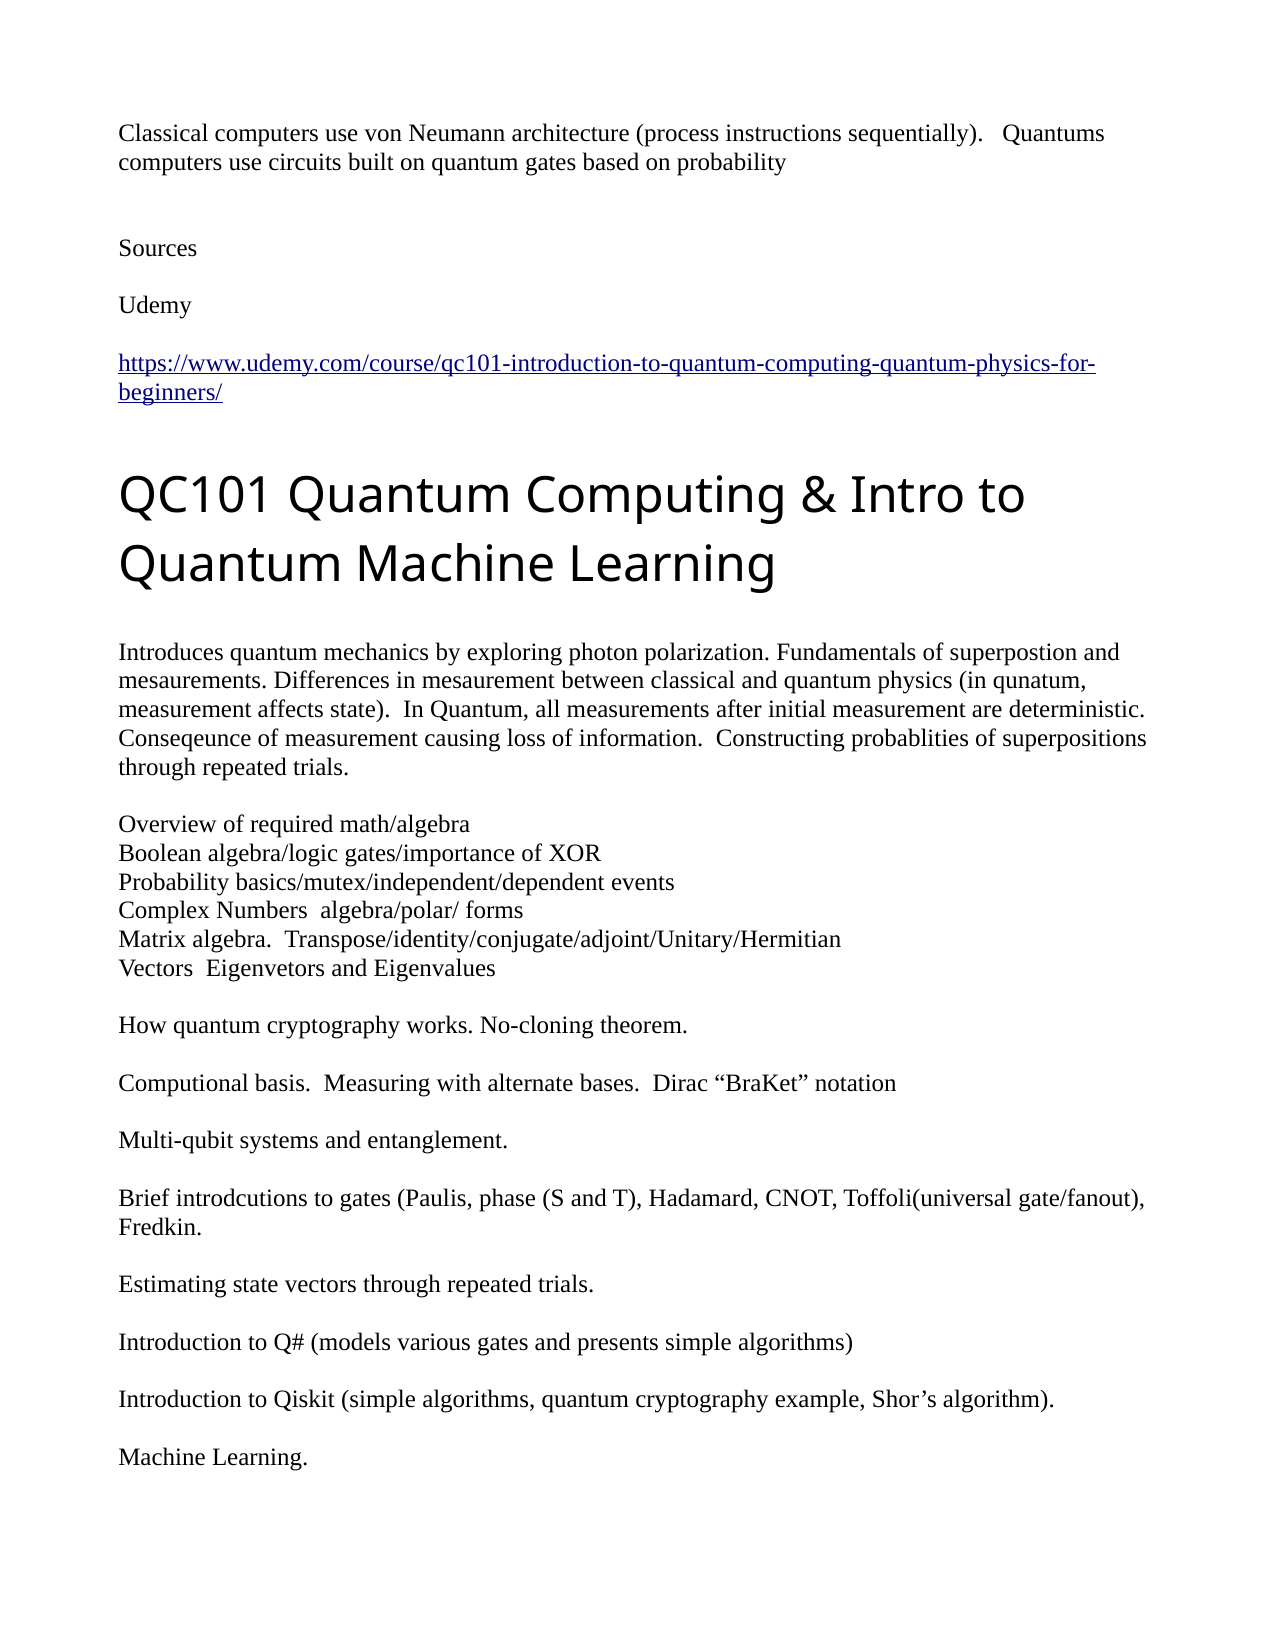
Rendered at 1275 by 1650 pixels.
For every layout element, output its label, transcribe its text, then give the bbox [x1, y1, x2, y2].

text Vectors Eigenvetors and Eigenvalues [118, 953, 1157, 982]
text How quantum cryptography works. No-cloning theorem. [118, 1011, 1157, 1039]
subtitle QC101 Quantum Computing & Intro to Quantum Machine Learning [118, 459, 1157, 596]
text Udemy [118, 291, 1157, 319]
text Classical computers use von Neumann architecture (process instructions sequentially). Quantums computers use circuits built on quantum gates based on probability [118, 118, 1157, 176]
text Complex Numbers algebra/polar/ forms [118, 896, 1157, 924]
text Brief introdcutions to gates (Paulis, phase (S and T), Hadamard, CNOT, Toffoli(universal gate/fanout), Fredkin. [118, 1183, 1157, 1241]
text Boolean algebra/logic gates/importance of XOR [118, 838, 1157, 867]
text Overview of required math/algebra [118, 809, 1157, 838]
text Probability basics/mutex/independent/dependent events [118, 867, 1157, 896]
text Multi-qubit systems and entanglement. [118, 1126, 1157, 1154]
text Sources [118, 233, 1157, 262]
text Estimating state vectors through repeated trials. [118, 1269, 1157, 1298]
text Computional basis. Measuring with alternate bases. Dirac “BraKet” notation [118, 1068, 1157, 1097]
text Introduction to Q# (models various gates and presents simple algorithms) [118, 1327, 1157, 1356]
text Introduces quantum mechanics by exploring photon polarization. Fundamentals of superpostion and mesaurements. Differences in mesaurement between classical and quantum physics (in qunatum, measurement affects state). In Quantum, all measurements after initial measurement are deterministic. Conseqeunce of measurement causing loss of information. Constructing probablities of superpositions through repeated trials. [118, 637, 1157, 781]
text https://www.udemy.com/course/qc101-introduction-to-quantum-computing-quantum-physics-for-beginners/ [118, 348, 1157, 406]
text Introduction to Qiskit (simple algorithms, quantum cryptography example, Shor’s algorithm). [118, 1384, 1157, 1413]
text Machine Learning. [118, 1442, 1157, 1471]
text Matrix algebra. Transpose/identity/conjugate/adjoint/Unitary/Hermitian [118, 924, 1157, 953]
